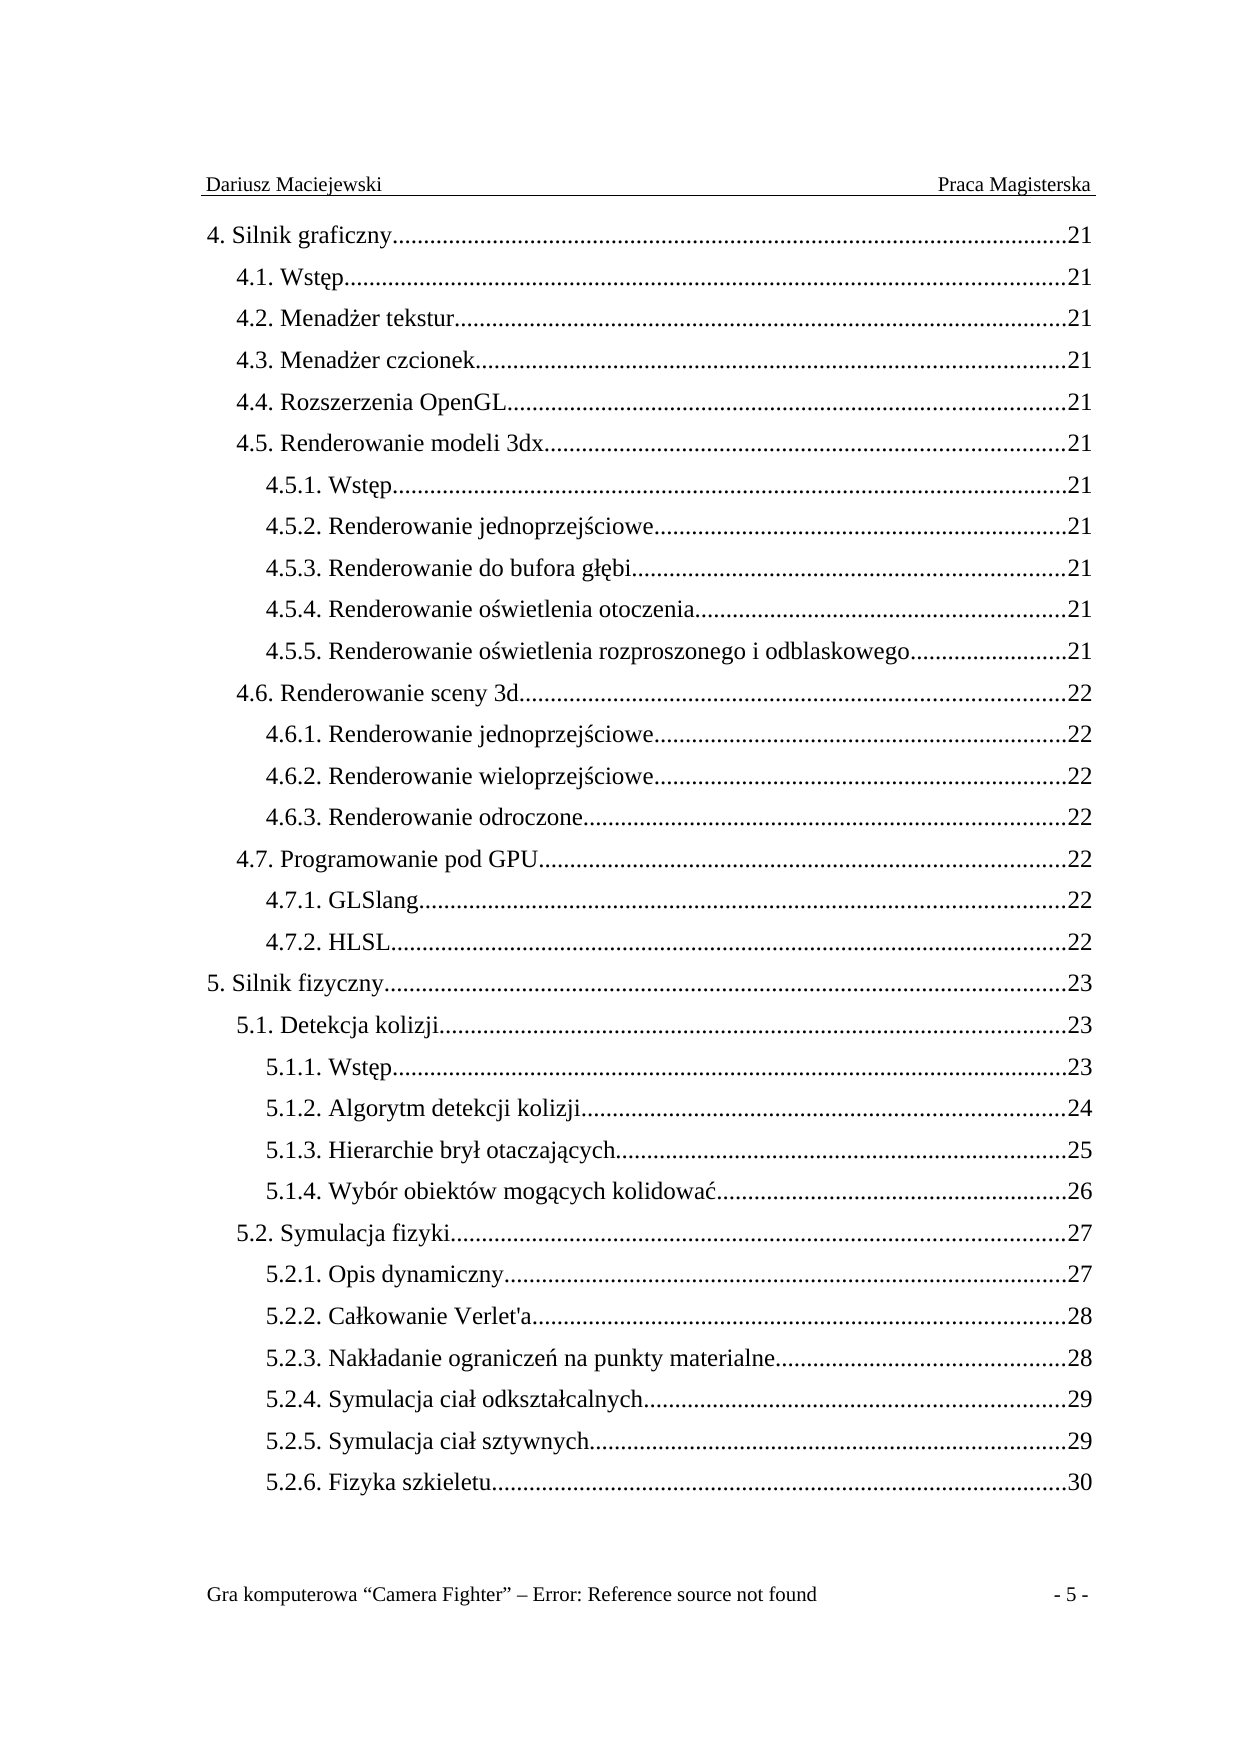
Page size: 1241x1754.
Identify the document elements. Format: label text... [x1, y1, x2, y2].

text 5. Silnik fizyczny 23 [207, 969, 1092, 997]
text 4.5.2. Renderowanie jednoprzejściowe 21 [266, 512, 1092, 540]
text 4.6.3. Renderowanie odroczone 22 [266, 803, 1092, 831]
text 4.4. Rozszerzenia OpenGL 21 [236, 388, 1092, 415]
text 5.2.2. Całkowanie Verlet'a 28 [266, 1302, 1092, 1330]
text 4.2. Menadżer tekstur 21 [236, 304, 1092, 332]
text 4.6.1. Renderowanie jednoprzejściowe 22 [266, 720, 1092, 748]
text 5.2.1. Opis dynamiczny 27 [266, 1261, 1092, 1288]
text 4.6. Renderowanie sceny 3d 22 [236, 679, 1092, 706]
text 4.3. Menadżer czcionek 21 [236, 346, 1092, 374]
text 4.5.1. Wstęp 21 [266, 471, 1092, 498]
text 5.1.2. Algorytm detekcji kolizji 24 [266, 1094, 1092, 1122]
text 5.1. Detekcja kolizji 23 [236, 1011, 1092, 1039]
text 4.5.4. Renderowanie oświetlenia otoczenia 21 [266, 596, 1092, 623]
text 4.7.1. GLSlang 22 [266, 886, 1092, 914]
text 4.7. Programowanie pod GPU 22 [236, 845, 1092, 873]
text 5.2.4. Symulacja ciał odkształcalnych 29 [266, 1385, 1092, 1413]
text 4.6.2. Renderowanie wieloprzejściowe 22 [266, 762, 1092, 789]
text 4.5.5. Renderowanie oświetlenia rozproszonego i odblaskowego 21 [266, 637, 1092, 665]
text 4. Silnik graficzny 21 [207, 221, 1092, 249]
text 4.5. Renderowanie modeli 3dx 21 [236, 429, 1092, 457]
text 5.1.4. Wybór obiektów mogących kolidować 26 [266, 1177, 1092, 1205]
text 5.2. Symulacja fizyki 27 [236, 1219, 1092, 1247]
text 5.2.5. Symulacja ciał sztywnych 29 [266, 1427, 1092, 1454]
text 5.1.1. Wstęp 23 [266, 1053, 1092, 1080]
text 4.5.3. Renderowanie do bufora głębi 21 [266, 554, 1092, 582]
text 4.7.2. HLSL 22 [266, 928, 1092, 956]
text 5.1.3. Hierarchie brył otaczających 25 [266, 1136, 1092, 1163]
text 5.2.3. Nakładanie ograniczeń na punkty materialne 28 [266, 1344, 1092, 1371]
text 5.2.6. Fizyka szkieletu 30 [266, 1468, 1092, 1496]
text 4.1. Wstęp 21 [236, 263, 1092, 291]
